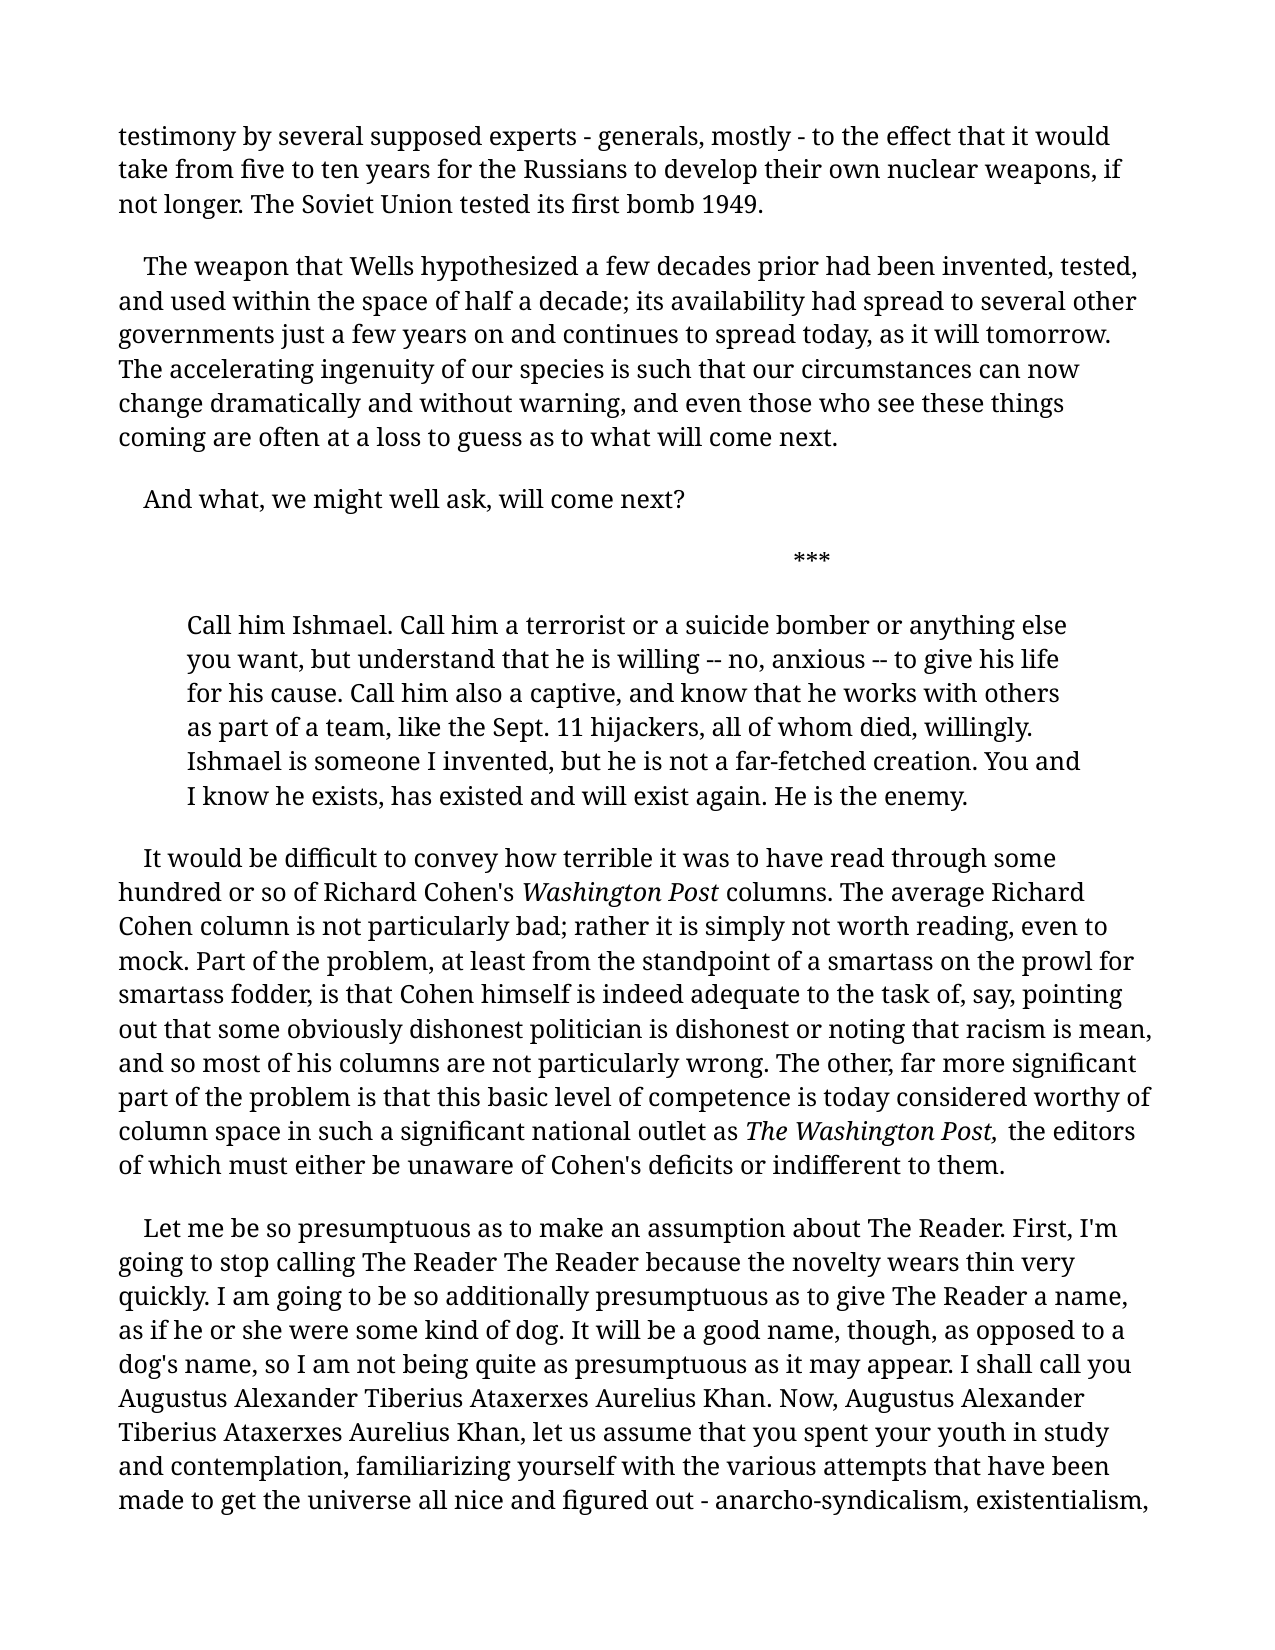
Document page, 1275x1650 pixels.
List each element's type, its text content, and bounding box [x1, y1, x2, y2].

text And what, we might well ask, will come next? [118, 482, 1157, 516]
text *** [118, 545, 1157, 579]
text testimony by several supposed experts - generals, mostly - to the effect that it would take from five to ten years for the Russians to develop their own nuclear weapons, if not longer. The Soviet Union tested its first bomb 1949. [118, 118, 1157, 220]
text The weapon that Wells hypothesized a few decades prior had been invented, tested, and used within the space of half a decade; its availability had spread to several other governments just a few years on and continues to spread today, as it will tomorrow. The accelerating ingenuity of our species is such that our circumstances can now change dramatically and without warning, and even those who see these things coming are often at a loss to guess as to what will come next. [118, 249, 1157, 453]
text It would be difficult to convey how terrible it was to have read through some hundred or so of Richard Cohen's Washington Post columns. The average Richard Cohen column is not particularly bad; rather it is simply not worth reading, even to mock. Part of the problem, at least from the standpoint of a smartass on the prowl for smartass fodder, is that Cohen himself is indeed adequate to the task of, say, pointing out that some obviously dishonest politician is dishonest or noting that racism is mean, and so most of his columns are not particularly wrong. The other, far more significant part of the problem is that this basic level of competence is today considered worthy of column space in such a significant national outlet as The Washington Post, the editors of which must either be unaware of Cohen's deficits or indifferent to them. [118, 841, 1157, 1182]
text Call him Ishmael. Call him a terrorist or a suicide bomber or anything else you want, but understand that he is willing -- no, anxious -- to give his life for his cause. Call him also a captive, and know that he works with others as part of a team, like the Sept. 11 hijackers, all of whom died, willingly. Ishmael is someone I invented, but he is not a far-fetched creation. You and I know he exists, has existed and will exist again. He is the enemy. [187, 608, 1088, 812]
text Let me be so presumptuous as to make an assumption about The Reader. First, I'm going to stop calling The Reader The Reader because the novelty wears thin very quickly. I am going to be so additionally presumptuous as to give The Reader a name, as if he or she were some kind of dog. It will be a good name, though, as opposed to a dog's name, so I am not being quite as presumptuous as it may appear. I shall call you Augustus Alexander Tiberius Ataxerxes Aurelius Khan. Now, Augustus Alexander Tiberius Ataxerxes Aurelius Khan, let us assume that you spent your youth in study and contemplation, familiarizing yourself with the various attempts that have been made to get the universe all nice and figured out - anarcho-syndicalism, existentialism, [118, 1210, 1157, 1517]
